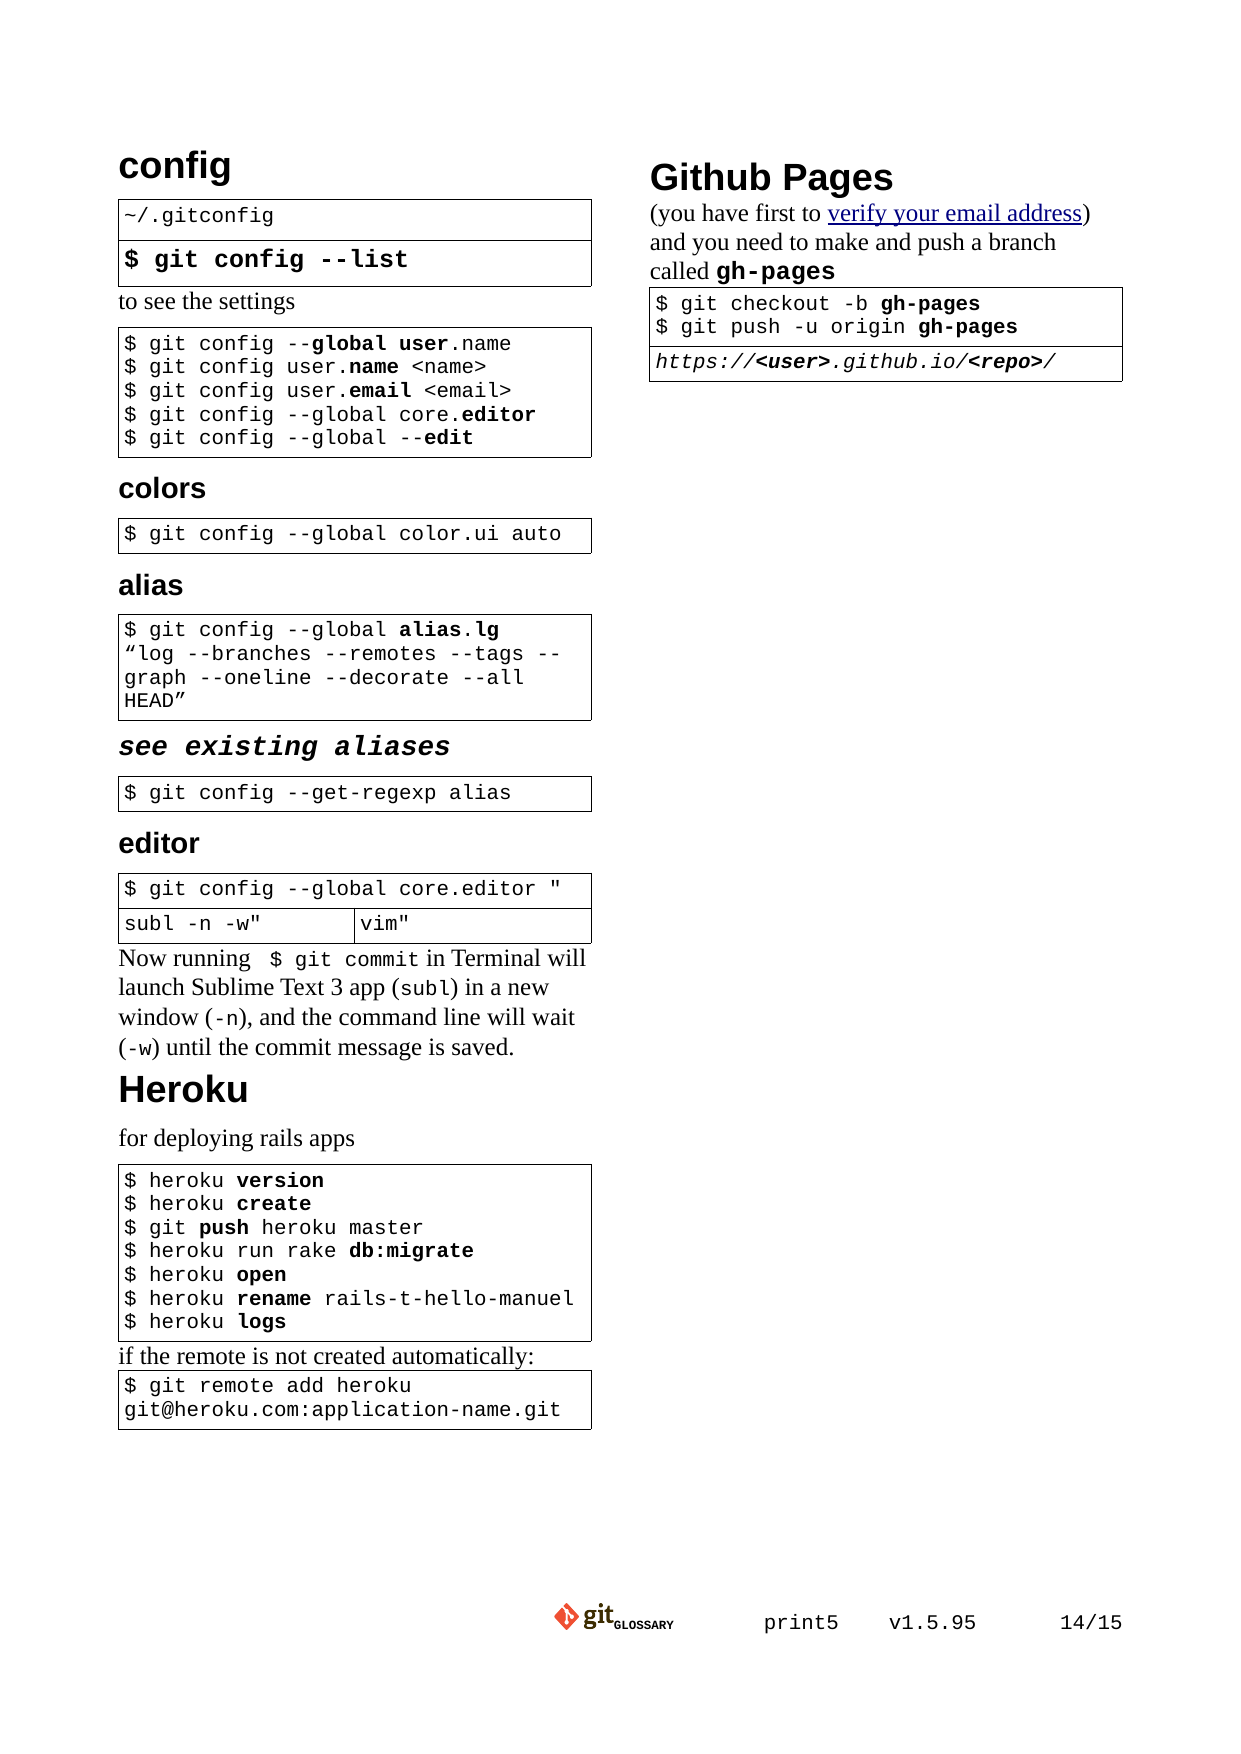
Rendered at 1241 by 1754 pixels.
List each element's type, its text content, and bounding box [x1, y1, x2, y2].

text and you need to make and push a branch called gh-pages [649, 227, 1122, 287]
subtitle Github Pages [649, 155, 1122, 198]
table_cell https://<user>.github.io/<repo>/ [650, 347, 1122, 381]
table_header $ git config --global user.name $ git config user.name <name> $ git config user.email <email> $ git config --global core.editor $ git config --global --edit [119, 328, 591, 457]
text (you have first to verify your email address) [649, 198, 1122, 227]
table_cell subl -n -w" [119, 909, 354, 943]
text Now running $ git commit in Terminal will launch Sublime Text 3 app (subl) in a new window (-n), and the command line will wait (-w) until the commit message is saved. [118, 944, 591, 1061]
table_header $ git config --global color.ui auto [119, 519, 591, 553]
table_cell vim" [355, 909, 591, 943]
table_cell $ git config --list [119, 241, 591, 286]
table_header ~/.gitconfig [119, 200, 591, 240]
text if the remote is not created automatically: [118, 1342, 591, 1370]
table_header $ git config --global alias.lg “log --branches --remotes --tags --graph --oneline --decorate --all HEAD” [119, 615, 591, 720]
text for deploying rails apps [118, 1123, 591, 1152]
text to see the settings [118, 287, 591, 315]
table_header $ git checkout -b gh-pages $ git push -u origin gh-pages [650, 288, 1122, 346]
subtitle colors [118, 471, 591, 505]
table_header $ heroku version $ heroku create $ git push heroku master $ heroku run rake db:migrate $ heroku open $ heroku rename rails-t-hello-manuel $ heroku logs [119, 1165, 591, 1341]
subtitle Heroku [118, 1067, 591, 1111]
subtitle config [118, 143, 591, 187]
subtitle editor [118, 826, 591, 860]
subtitle alias [118, 567, 591, 601]
table_header $ git remote add heroku git@heroku.com:application-name.git [119, 1371, 591, 1428]
subtitle see existing aliases [118, 732, 591, 764]
picture [554, 1603, 614, 1630]
table_header $ git config --get-regexp alias [119, 777, 591, 811]
table_header $ git config --global core.editor " [119, 874, 591, 908]
